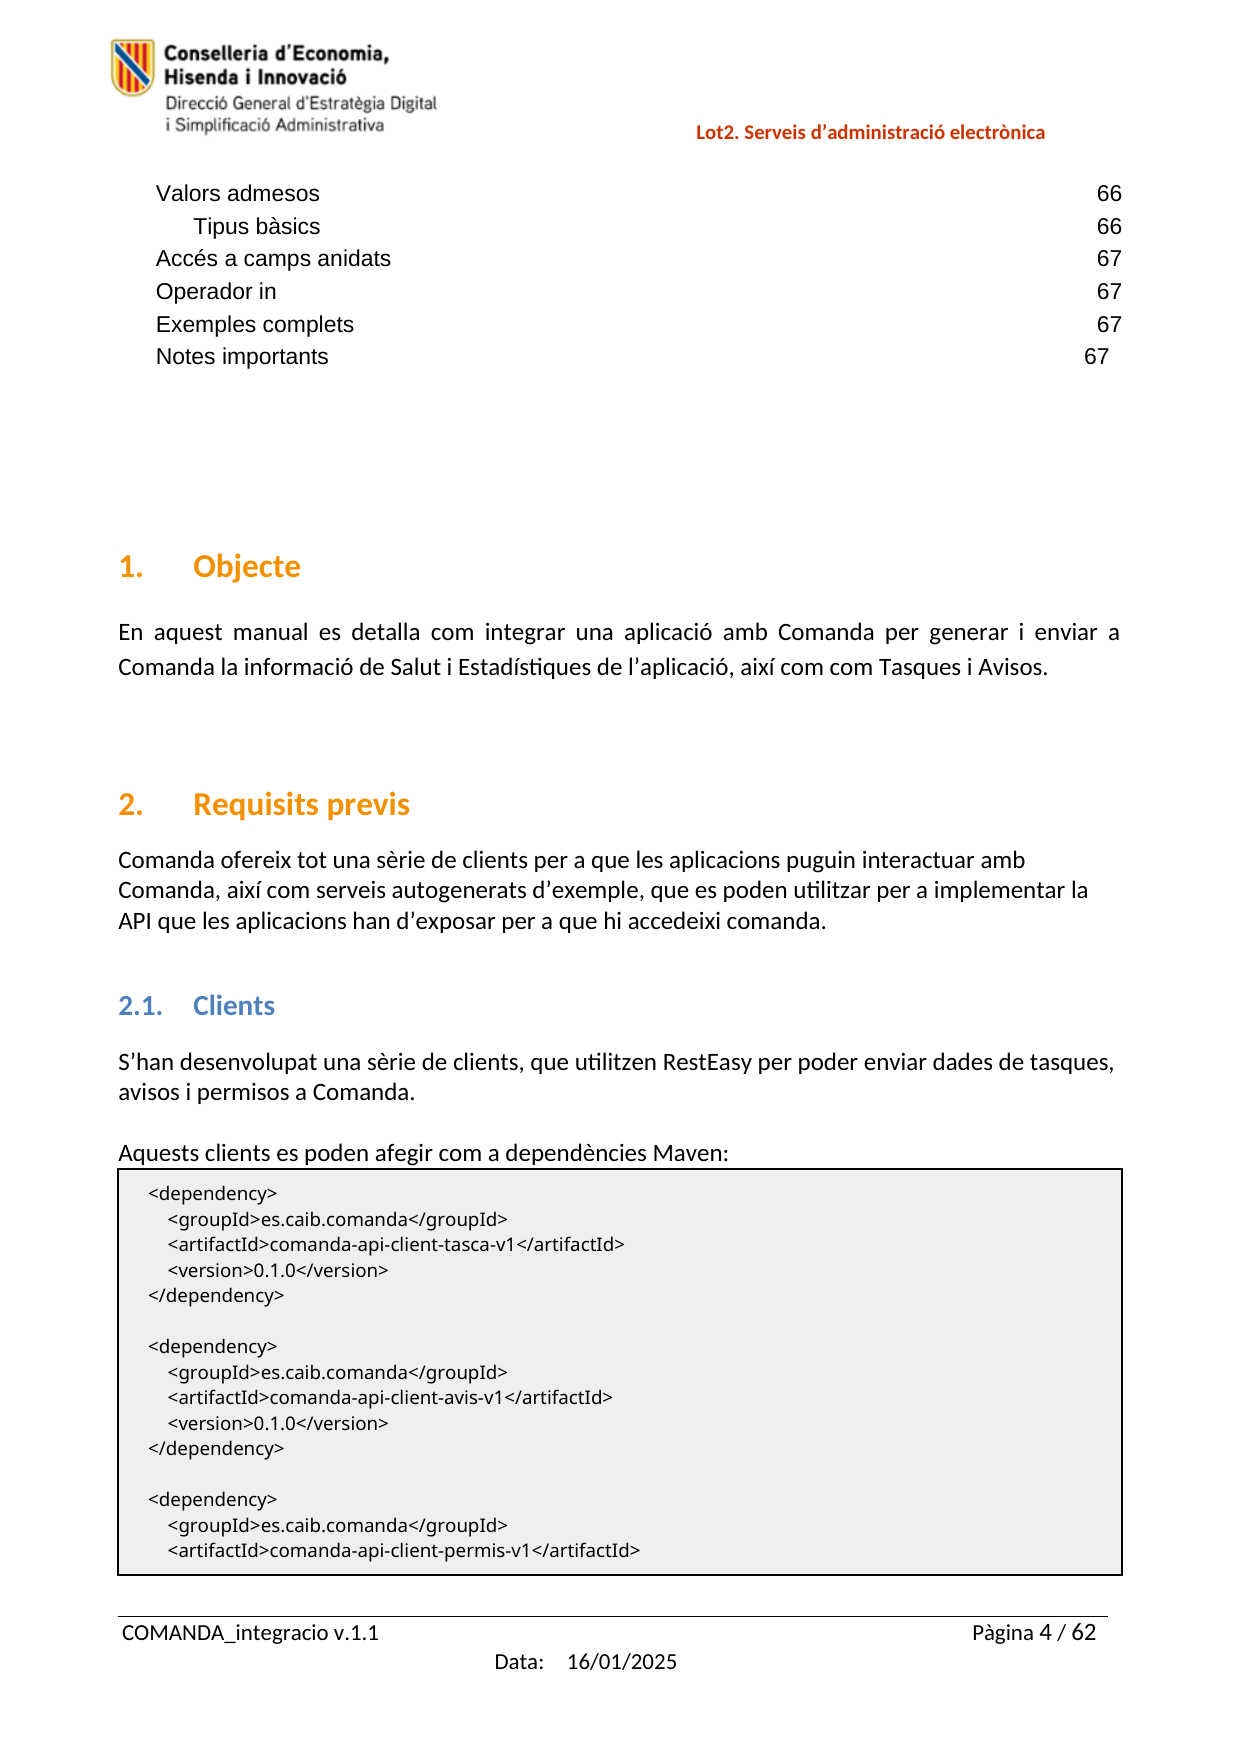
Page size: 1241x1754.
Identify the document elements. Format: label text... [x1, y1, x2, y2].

text Notes importants 67 [156, 343, 1122, 369]
text Aquests clients es poden afegir com a dependències Maven: [118, 1137, 1122, 1168]
text S’han desenvolupat una sèrie de clients, que utilitzen RestEasy per poder enviar dades de tasques, avisos i permisos a Comanda. [118, 1046, 1122, 1107]
text Comanda ofereix tot una sèrie de clients per a que les aplicacions puguin interactuar amb Comanda, així com serveis autogenerats d’exemple, que es poden utilitzar per a implementar la API que les aplicacions han d’exposar per a que hi accedeixi comanda. [118, 844, 1122, 936]
text Exemples complets 67 [156, 311, 1122, 337]
picture [100, 26, 467, 156]
subtitle Requisits previs [118, 783, 1122, 823]
text Operador in 67 [156, 278, 1122, 304]
text Valors admesos 66 [156, 180, 1122, 206]
text Tipus bàsics 66 [193, 213, 1122, 239]
text Accés a camps anidats 67 [156, 245, 1122, 272]
subtitle Objecte [118, 546, 1122, 586]
table_header <dependency> <groupId>es.caib.comanda</groupId> <artifactId>comanda-api-client-tasca-v1</artifactId> <version>0.1.0</version> </dependency> <dependency> <groupId>es.caib.comanda</groupId> <artifactId>comanda-api-client-avis-v1</artifactId> <version>0.1.0</version> </dependency> <dependency> <groupId>es.caib.comanda</groupId> <artifactId>comanda-api-client-permis-v1</artifactId> [119, 1170, 1121, 1574]
text En aquest manual es detalla com integrar una aplicació amb Comanda per generar i enviar a Comanda la informació de Salut i Estadístiques de l’aplicació, així com com Tasques i Avisos. [118, 616, 1122, 681]
subtitle Clients [118, 987, 1122, 1022]
